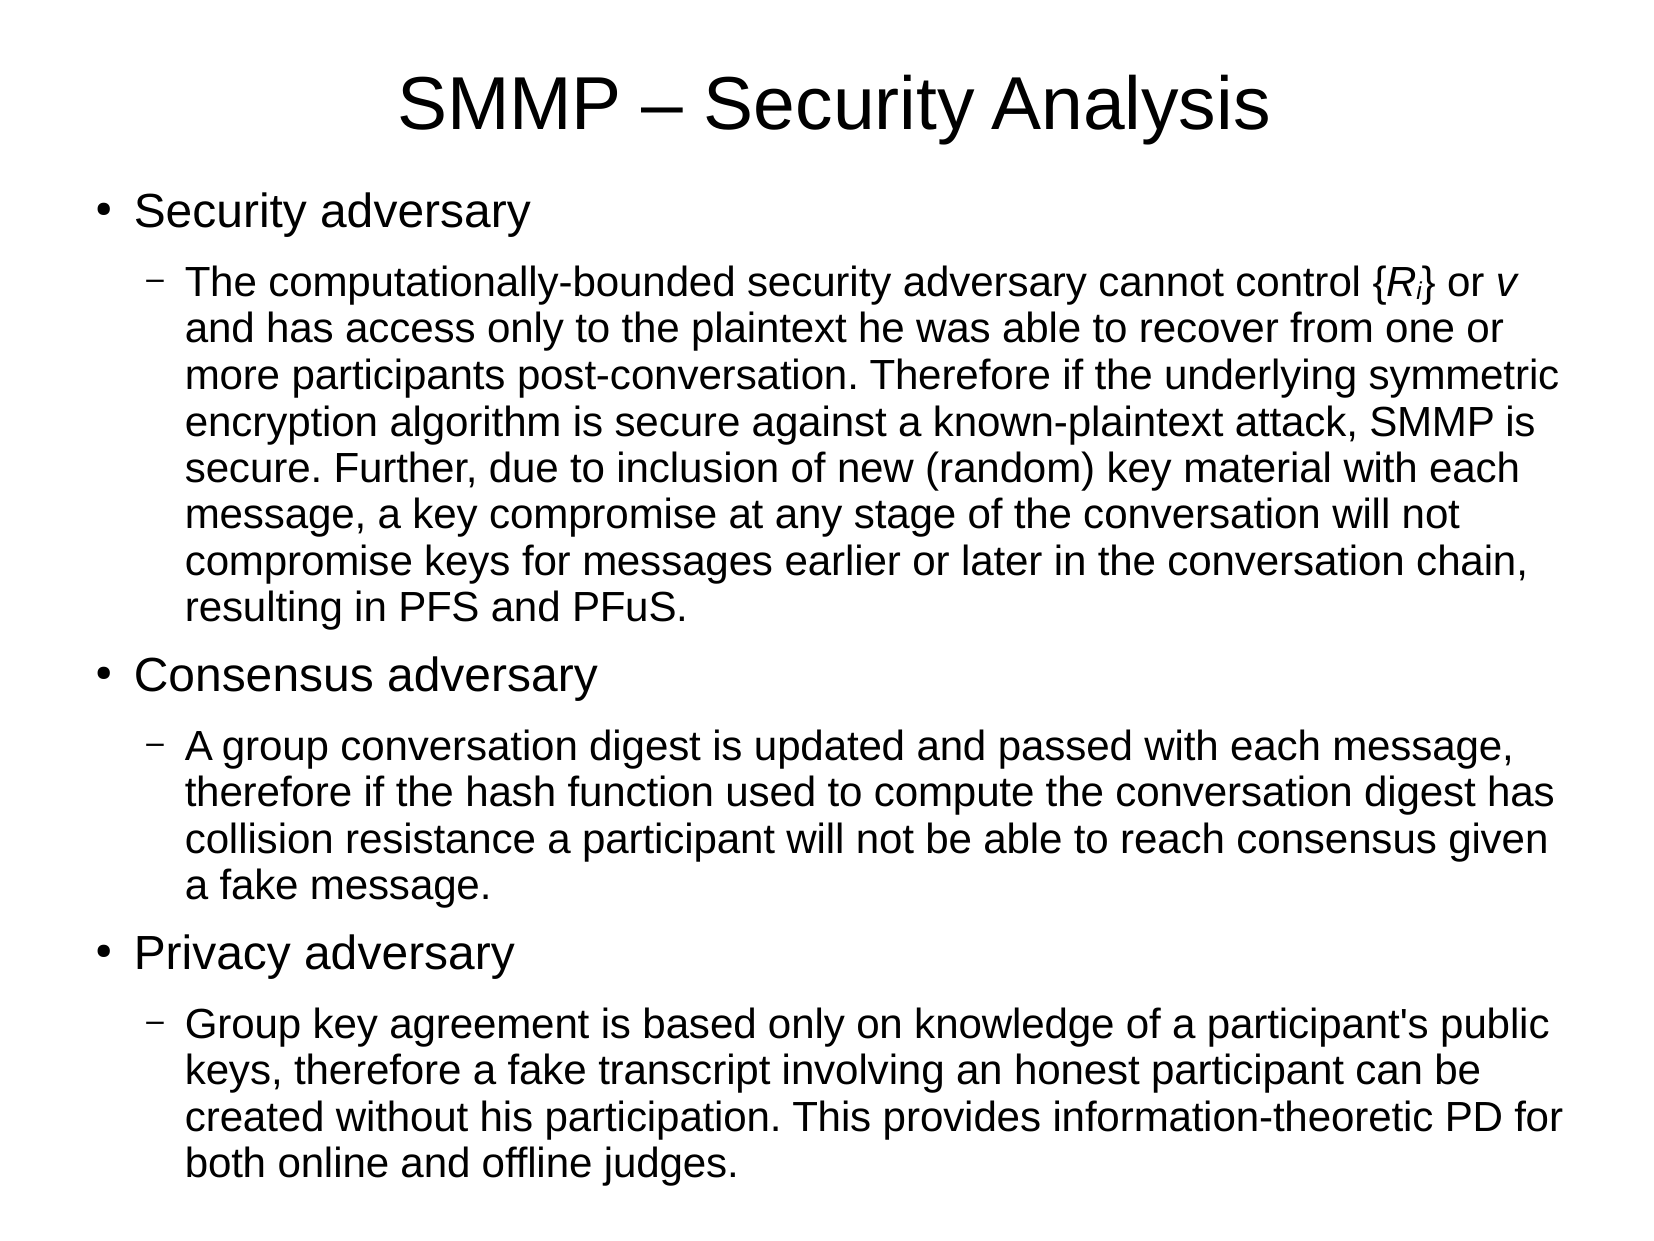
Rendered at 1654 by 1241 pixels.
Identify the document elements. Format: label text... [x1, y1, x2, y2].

list Security adversary The computationally-bounded security adversary cannot control {Ri} or v and has access only to the plaintext he was able to recover from one or more participants post-conversation. Therefore if the underlying symmetric encryption algorithm is secure against a known-plaintext attack, SMMP is secure. Further, due to inclusion of new (random) key material with each message, a key compromise at any stage of the conversation will not compromise keys for messages earlier or later in the conversation chain, resulting in PFS and PFuS. Consensus adversary A group conversation digest is updated and passed with each message, therefore if the hash function used to compute the conversation digest has collision resistance a participant will not be able to reach consensus given a fake message. Privacy adversary Group key agreement is based only on knowledge of a participant's public keys, therefore a fake transcript involving an honest participant can be created without his participation. This provides information-theoretic PD for both online and offline judges. [82, 183, 1571, 1199]
title SMMP – Security Analysis [90, 0, 1579, 208]
